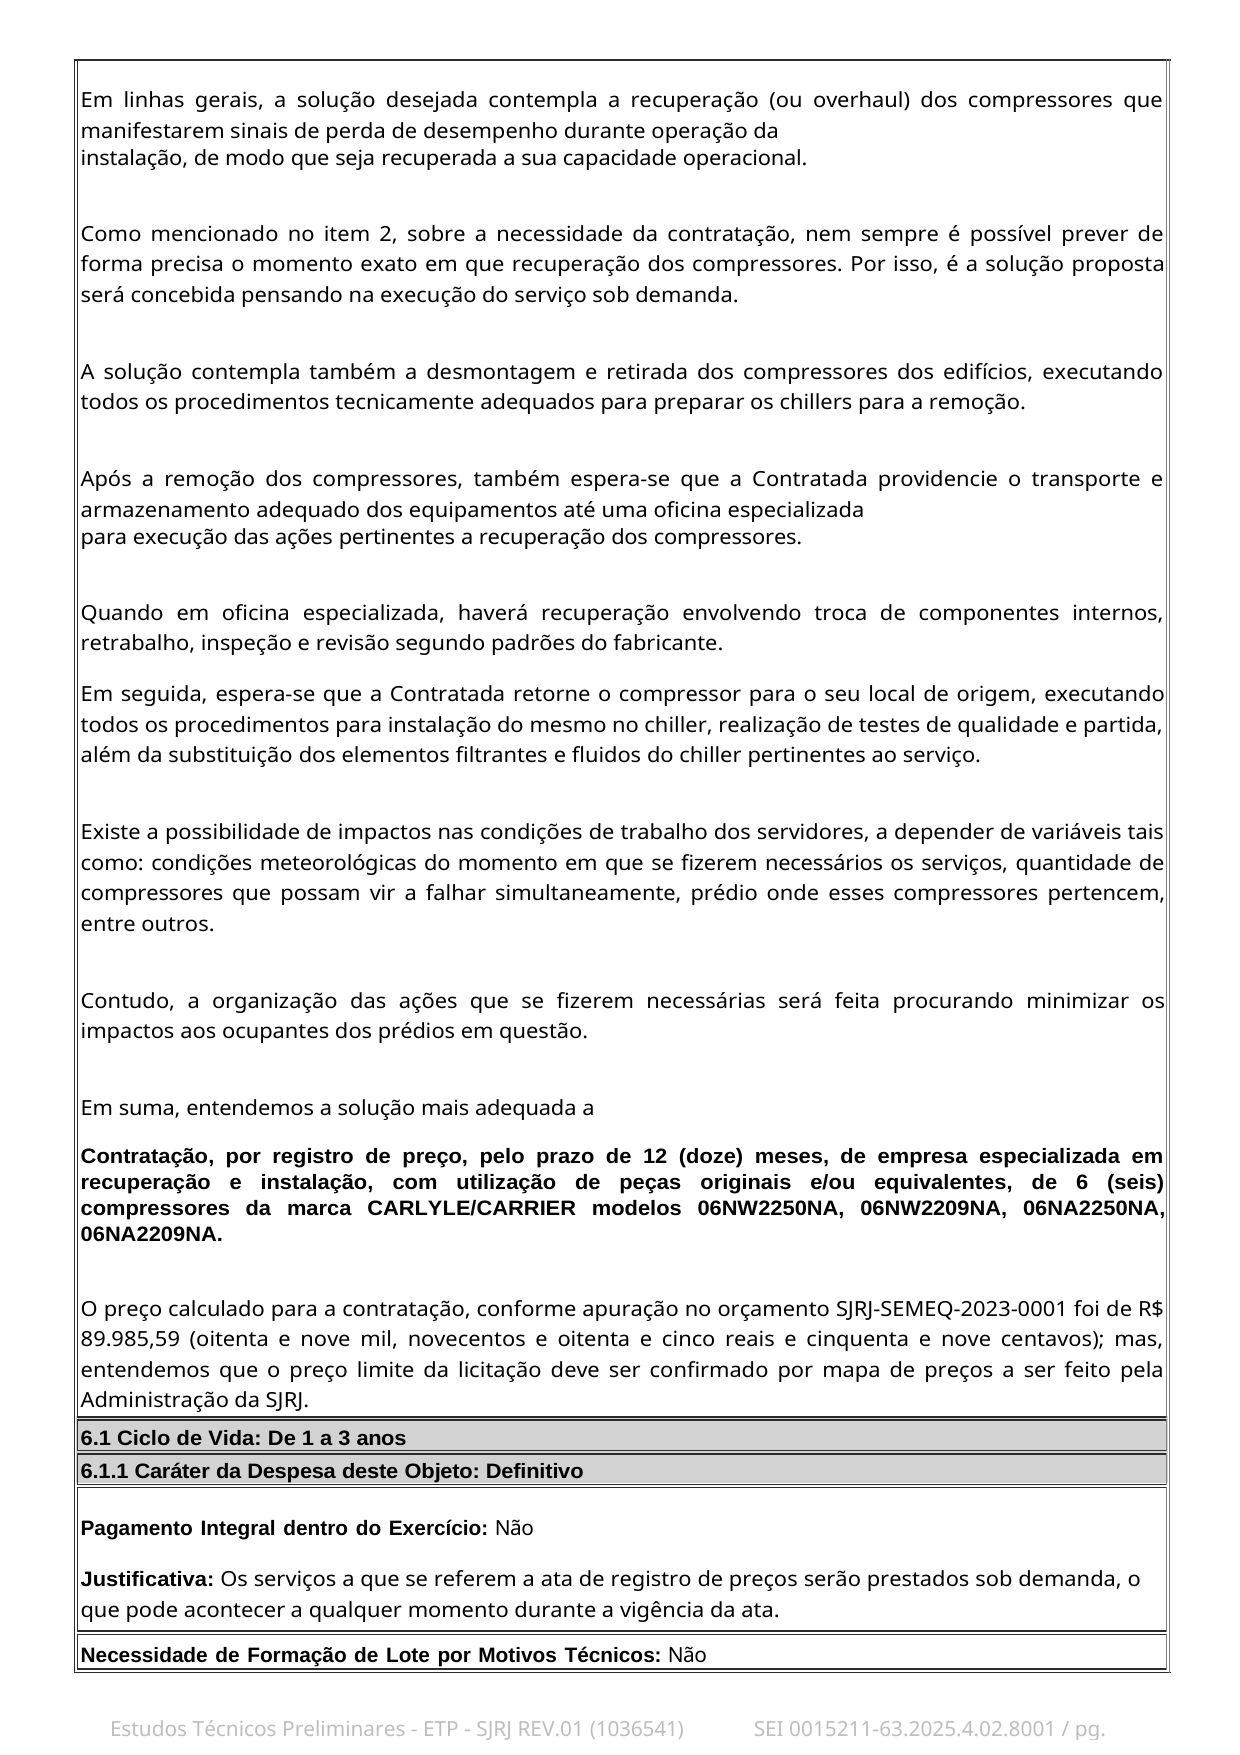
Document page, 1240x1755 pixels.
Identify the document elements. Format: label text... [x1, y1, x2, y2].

table_header Em linhas gerais, a solução desejada contempla a recuperação (ou overhaul) dos compressores que manifestarem sinais de perda de desempenho durante operação da instalação, de modo que seja recuperada a sua capacidade operacional. Como mencionado no item 2, sobre a necessidade da contratação, nem sempre é possível prever de forma precisa o momento exato em que recuperação dos compressores. Por isso, é a solução proposta será concebida pensando na execução do serviço sob demanda. A solução contempla também a desmontagem e retirada dos compressores dos edifícios, executando todos os procedimentos tecnicamente adequados para preparar os chillers para a remoção. Após a remoção dos compressores, também espera-se que a Contratada providencie o transporte e armazenamento adequado dos equipamentos até uma oficina especializada para execução das ações pertinentes a recuperação dos compressores. Quando em oficina especializada, haverá recuperação envolvendo troca de componentes internos, retrabalho, inspeção e revisão segundo padrões do fabricante. Em seguida, espera-se que a Contratada retorne o compressor para o seu local de origem, executando todos os procedimentos para instalação do mesmo no chiller, realização de testes de qualidade e partida, além da substituição dos elementos filtrantes e fluidos do chiller pertinentes ao serviço. Existe a possibilidade de impactos nas condições de trabalho dos servidores, a depender de variáveis tais como: condições meteorológicas do momento em que se fizerem necessários os serviços, quantidade de compressores que possam vir a falhar simultaneamente, prédio onde esses compressores pertencem, entre outros. Contudo, a organização das ações que se fizerem necessárias será feita procurando minimizar os impactos aos ocupantes dos prédios em questão. Em suma, entendemos a solução mais adequada a Contratação, por registro de preço, pelo prazo de 12 (doze) meses, de empresa especializada em recuperação e instalação, com utilização de peças originais e/ou equivalentes, de 6 (seis) compressores da marca CARLYLE/CARRIER modelos 06NW2250NA, 06NW2209NA, 06NA2250NA, 06NA2209NA. O preço calculado para a contratação, conforme apuração no orçamento SJRJ-SEMEQ-2023-0001 foi de R$ 89.985,59 (oitenta e nove mil, novecentos e oitenta e cinco reais e cinquenta e nove centavos); mas, entendemos que o preço limite da licitação deve ser confirmado por mapa de preços a ser feito pela Administração da SJRJ. [78, 61, 1166, 1416]
table_cell 6.1.1 Caráter da Despesa deste Objeto: Definitivo [78, 1455, 1166, 1483]
table_cell Pagamento Integral dentro do Exercício: Não Justificativa: Os serviços a que se referem a ata de registro de preços serão prestados sob demanda, o que pode acontecer a qualquer momento durante a vigência da ata. [78, 1488, 1166, 1630]
table_cell 6.1 Ciclo de Vida: De 1 a 3 anos [78, 1421, 1166, 1450]
table_cell Necessidade de Formação de Lote por Motivos Técnicos: Não [78, 1635, 1166, 1668]
